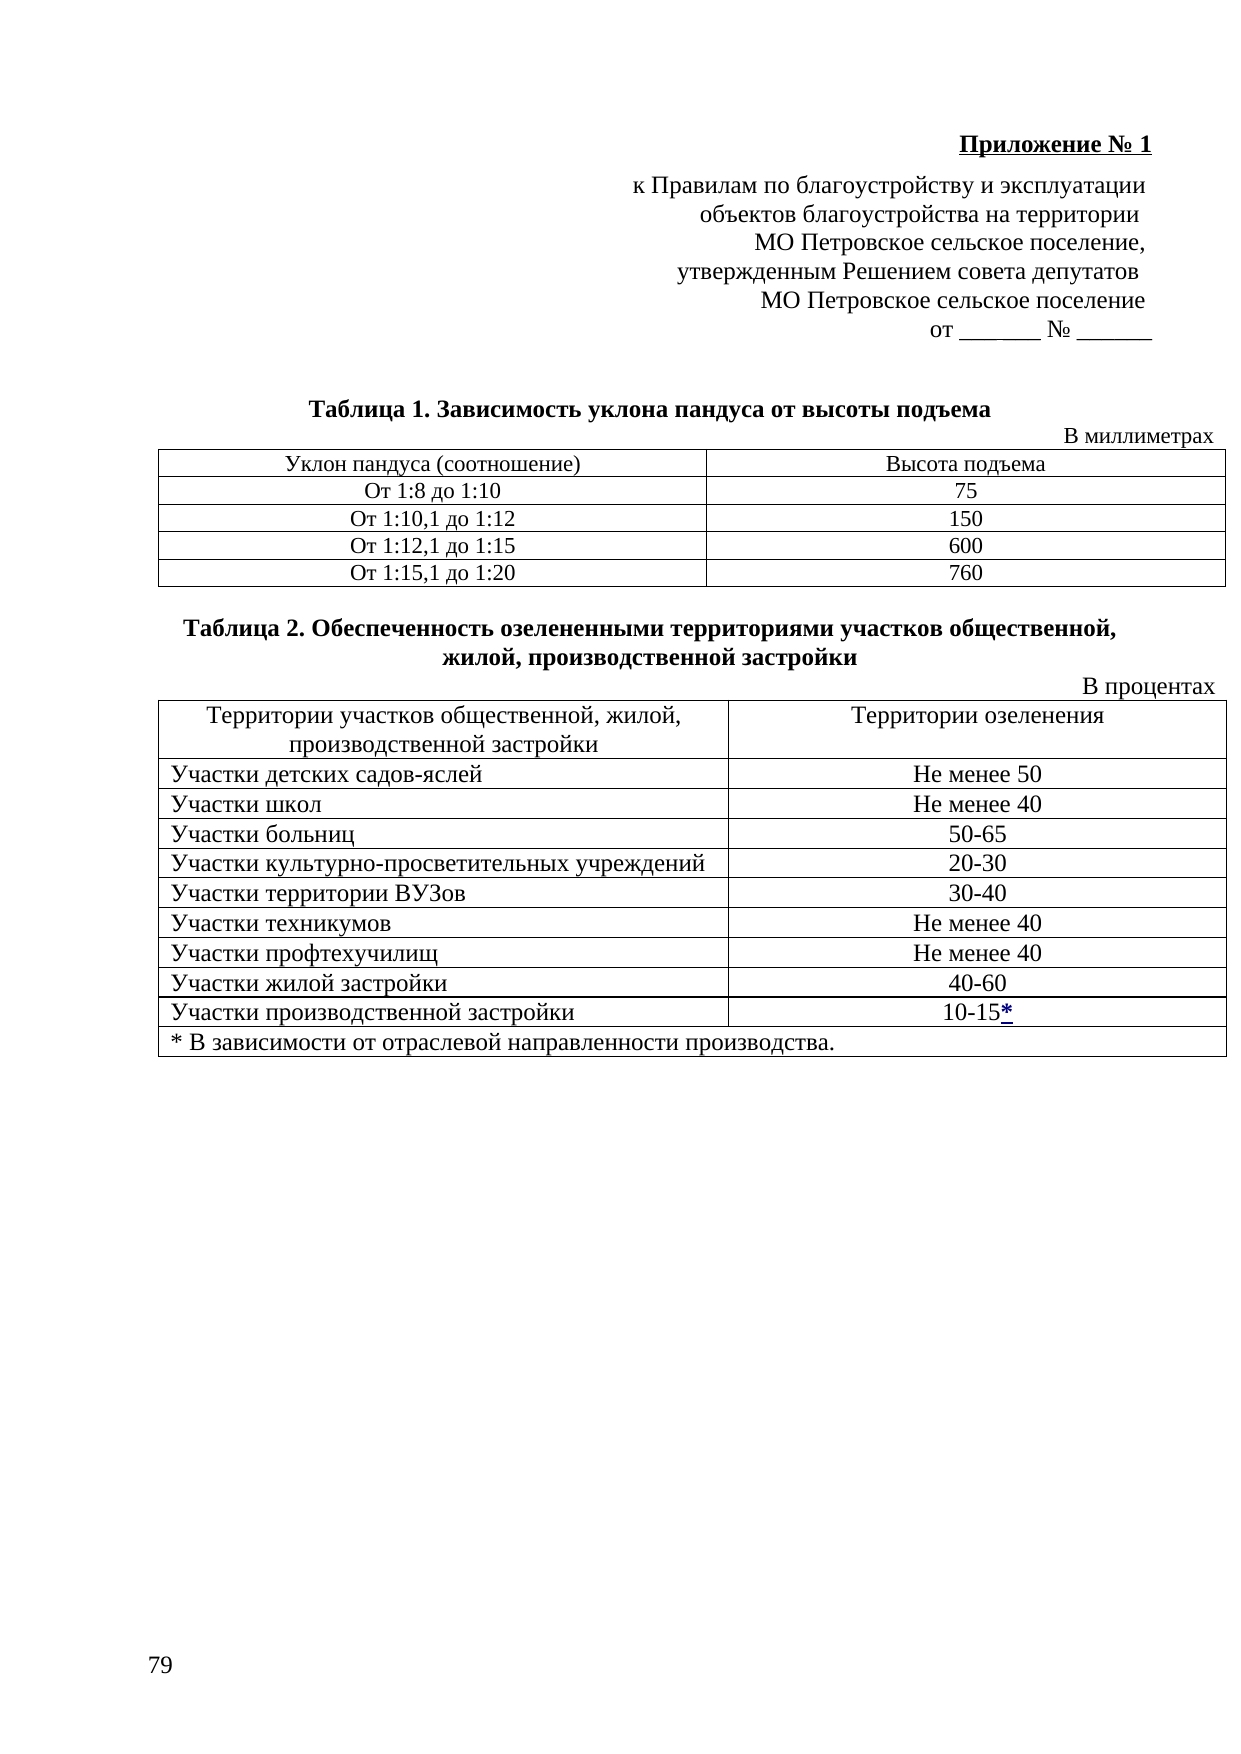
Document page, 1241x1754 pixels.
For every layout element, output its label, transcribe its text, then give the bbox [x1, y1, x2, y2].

table_cell 20-30 [729, 849, 1226, 877]
text объектов благоустройства на территории [148, 199, 1152, 227]
table_cell Участки школ [159, 789, 728, 818]
table_cell * В зависимости от отраслевой направленности производства. [159, 1027, 1226, 1056]
table_cell Участки больниц [159, 819, 728, 847]
table_cell От 1:8 до 1:10 [159, 477, 706, 504]
text от ___ ___ № ______ [148, 314, 1152, 342]
text Приложение № 1 [148, 129, 1152, 157]
table_cell Не менее 40 [729, 938, 1226, 967]
table_cell От 1:12,1 до 1:15 [159, 532, 706, 558]
table_cell Участки производственной застройки [159, 998, 728, 1026]
table_cell Участки профтехучилищ [159, 938, 728, 967]
table_cell От 1:15,1 до 1:20 [159, 560, 706, 586]
table_cell Участки техникумов [159, 908, 728, 937]
table_cell От 1:10,1 до 1:12 [159, 505, 706, 531]
table_cell Участки культурно-просветительных учреждений [159, 849, 728, 877]
table_cell 10-15* [729, 998, 1226, 1026]
table_cell Территории озеленения [729, 701, 1226, 758]
table_cell Территории участков общественной, жилой, производственной застройки [159, 701, 728, 758]
text МО Петровское сельское поселение [148, 285, 1152, 314]
table_cell 600 [707, 532, 1225, 558]
table_cell Не менее 50 [729, 759, 1226, 788]
text к Правилам по благоустройству и эксплуатации [148, 170, 1152, 199]
table_cell Участки детских садов-яслей [159, 759, 728, 788]
text МО Петровское сельское поселение, [148, 227, 1152, 256]
table_cell Не менее 40 [729, 789, 1226, 818]
table_header В миллиметрах [159, 423, 1225, 449]
table_cell 760 [707, 560, 1225, 586]
table_cell Участки территории ВУЗов [159, 878, 728, 907]
table_cell 150 [707, 505, 1225, 531]
table_cell Не менее 40 [729, 908, 1226, 937]
text Таблица 1. Зависимость уклона пандуса от высоты подъема [148, 394, 1152, 422]
table_cell Высота подъема [707, 450, 1225, 476]
table_cell 50-65 [729, 819, 1226, 847]
table_cell 75 [707, 477, 1225, 504]
table_cell 40-60 [729, 968, 1226, 996]
table_header В процентах [159, 671, 1227, 699]
table_cell 30-40 [729, 878, 1226, 907]
text утвержденным Решением совета депутатов [148, 256, 1152, 285]
table_cell Участки жилой застройки [159, 968, 728, 996]
text Таблица 2. Обеспеченность озелененными территориями участков общественной, жилой, производственной застройки [148, 613, 1152, 671]
table_cell Уклон пандуса (соотношение) [159, 450, 706, 476]
